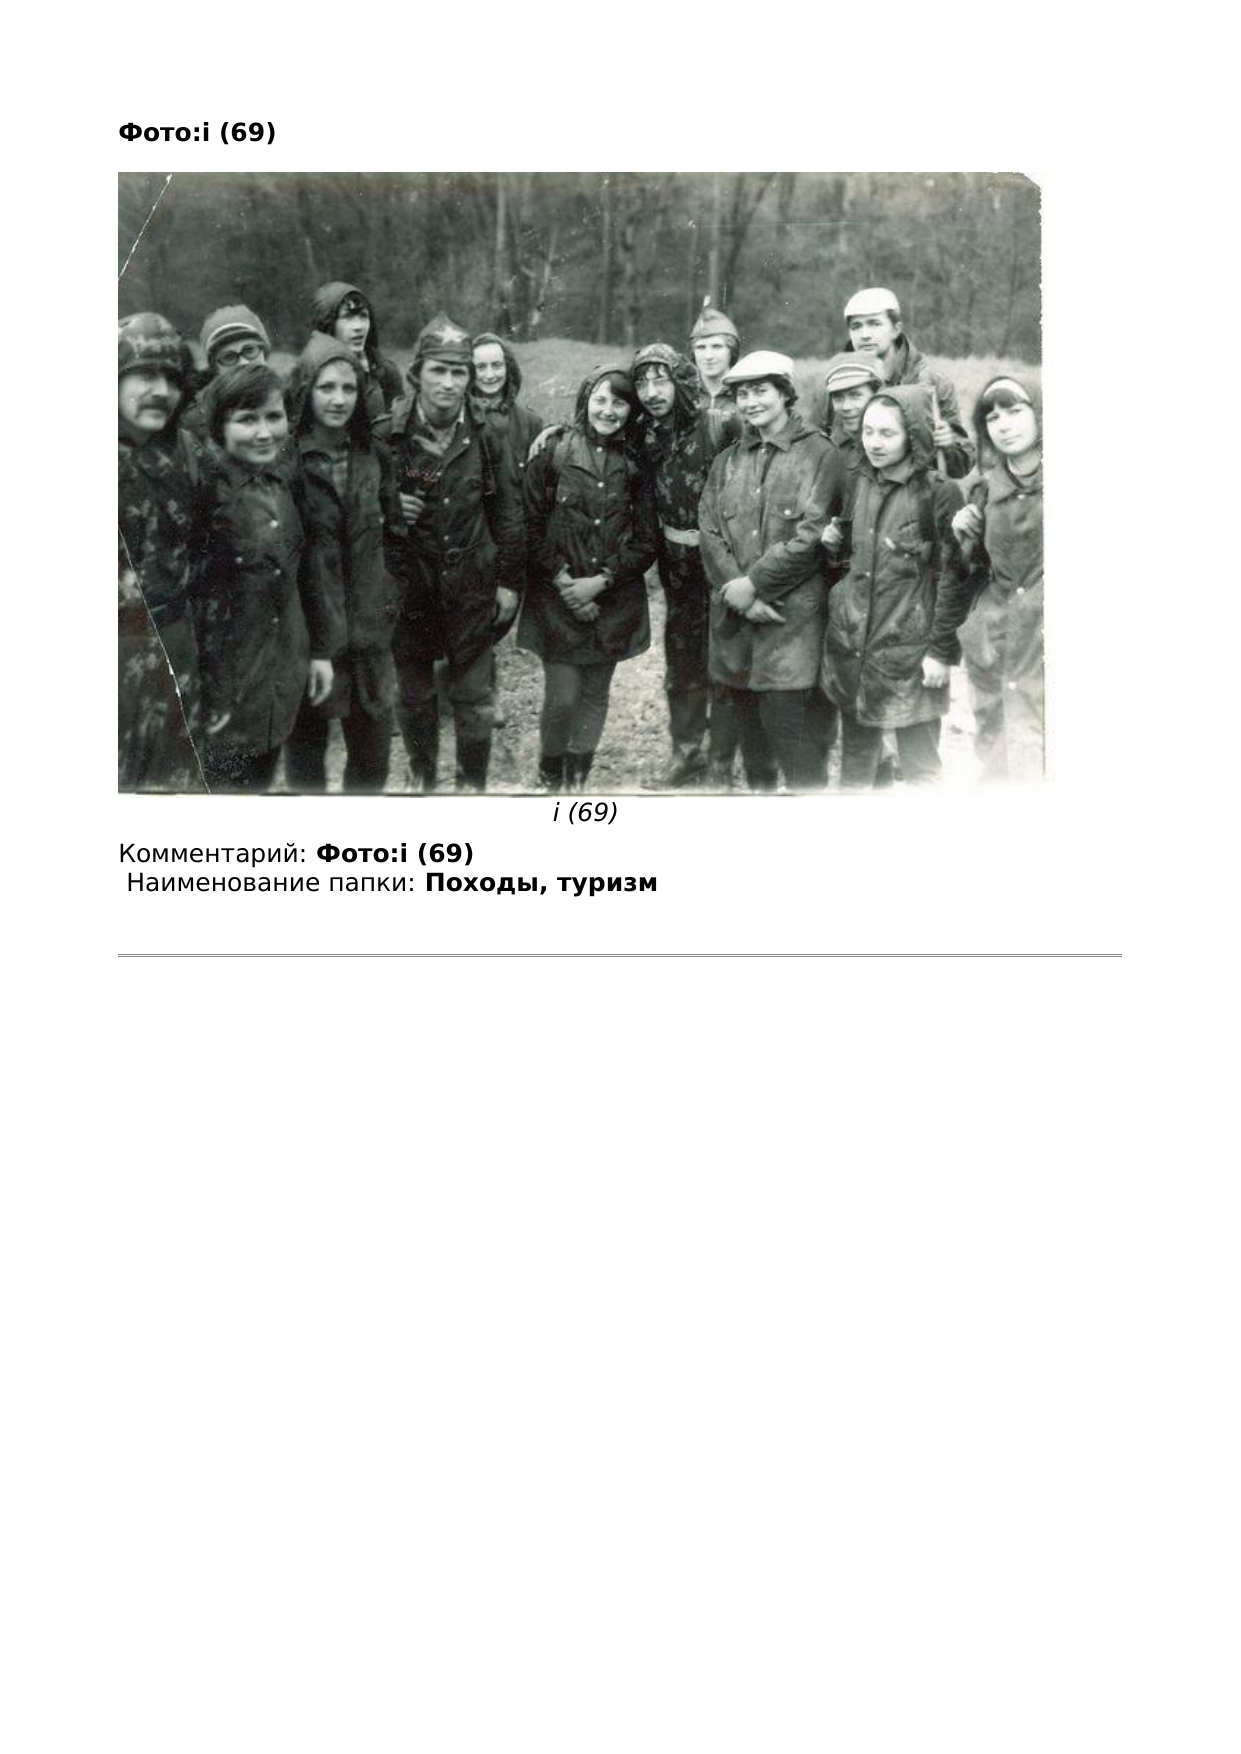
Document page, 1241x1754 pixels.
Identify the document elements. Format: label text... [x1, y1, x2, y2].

subtitle Фото:i (69) [118, 118, 1122, 147]
text Комментарий: Фото:i (69) Наименование папки: Походы, туризм [118, 839, 1122, 927]
picture [118, 172, 1056, 798]
text i (69) [118, 798, 1056, 827]
